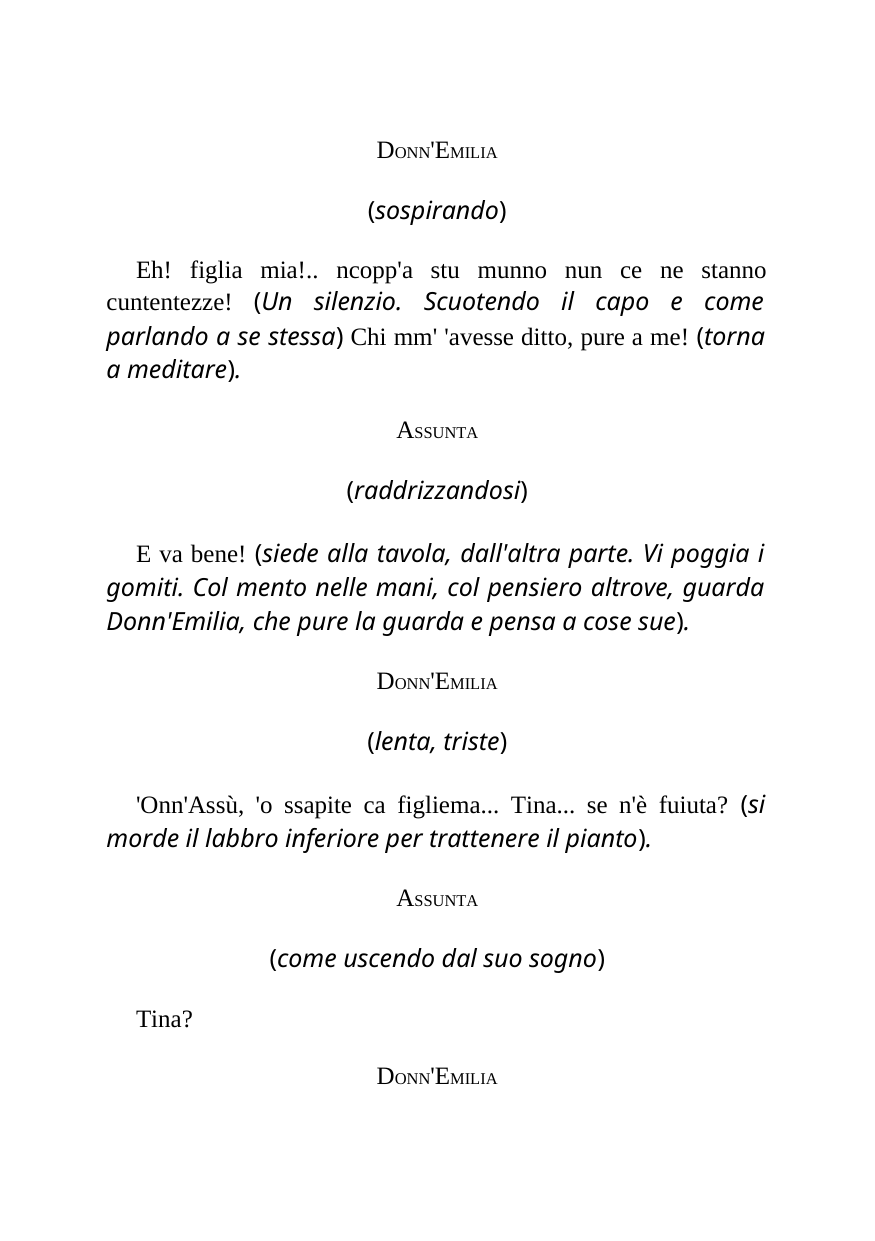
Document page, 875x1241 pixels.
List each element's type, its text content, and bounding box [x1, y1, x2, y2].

text (lenta, triste) [106, 724, 768, 758]
text Donn'Emilia [106, 666, 768, 695]
text 'Onn'Assù, 'o ssapite ca figliema... Tina... se n'è fuiuta? (si morde il labbro inferiore per trattenere il pianto). [106, 787, 768, 855]
text Tina? [106, 1004, 768, 1032]
text Donn'Emilia [106, 1061, 768, 1090]
text E va bene! (siede alla tavola, dall'altra parte. Vi poggia i gomiti. Col mento nelle mani, col pensiero altrove, guarda Donn'Emilia, che pure la guarda e pensa a cose sue). [106, 535, 768, 637]
text Eh! figlia mia!.. ncopp'a stu munno nun ce ne stanno cuntentezze! (Un silenzio. Scuotendo il capo e come parlando a se stessa) Chi mm' 'avesse ditto, pure a me! (torna a meditare). [106, 255, 768, 386]
text (come uscendo dal suo sogno) [106, 941, 768, 975]
text Assunta [106, 883, 768, 912]
text (raddrizzandosi) [106, 472, 768, 507]
text Donn'Emilia [106, 135, 768, 164]
text (sospirando) [106, 192, 768, 227]
text Assunta [106, 415, 768, 444]
